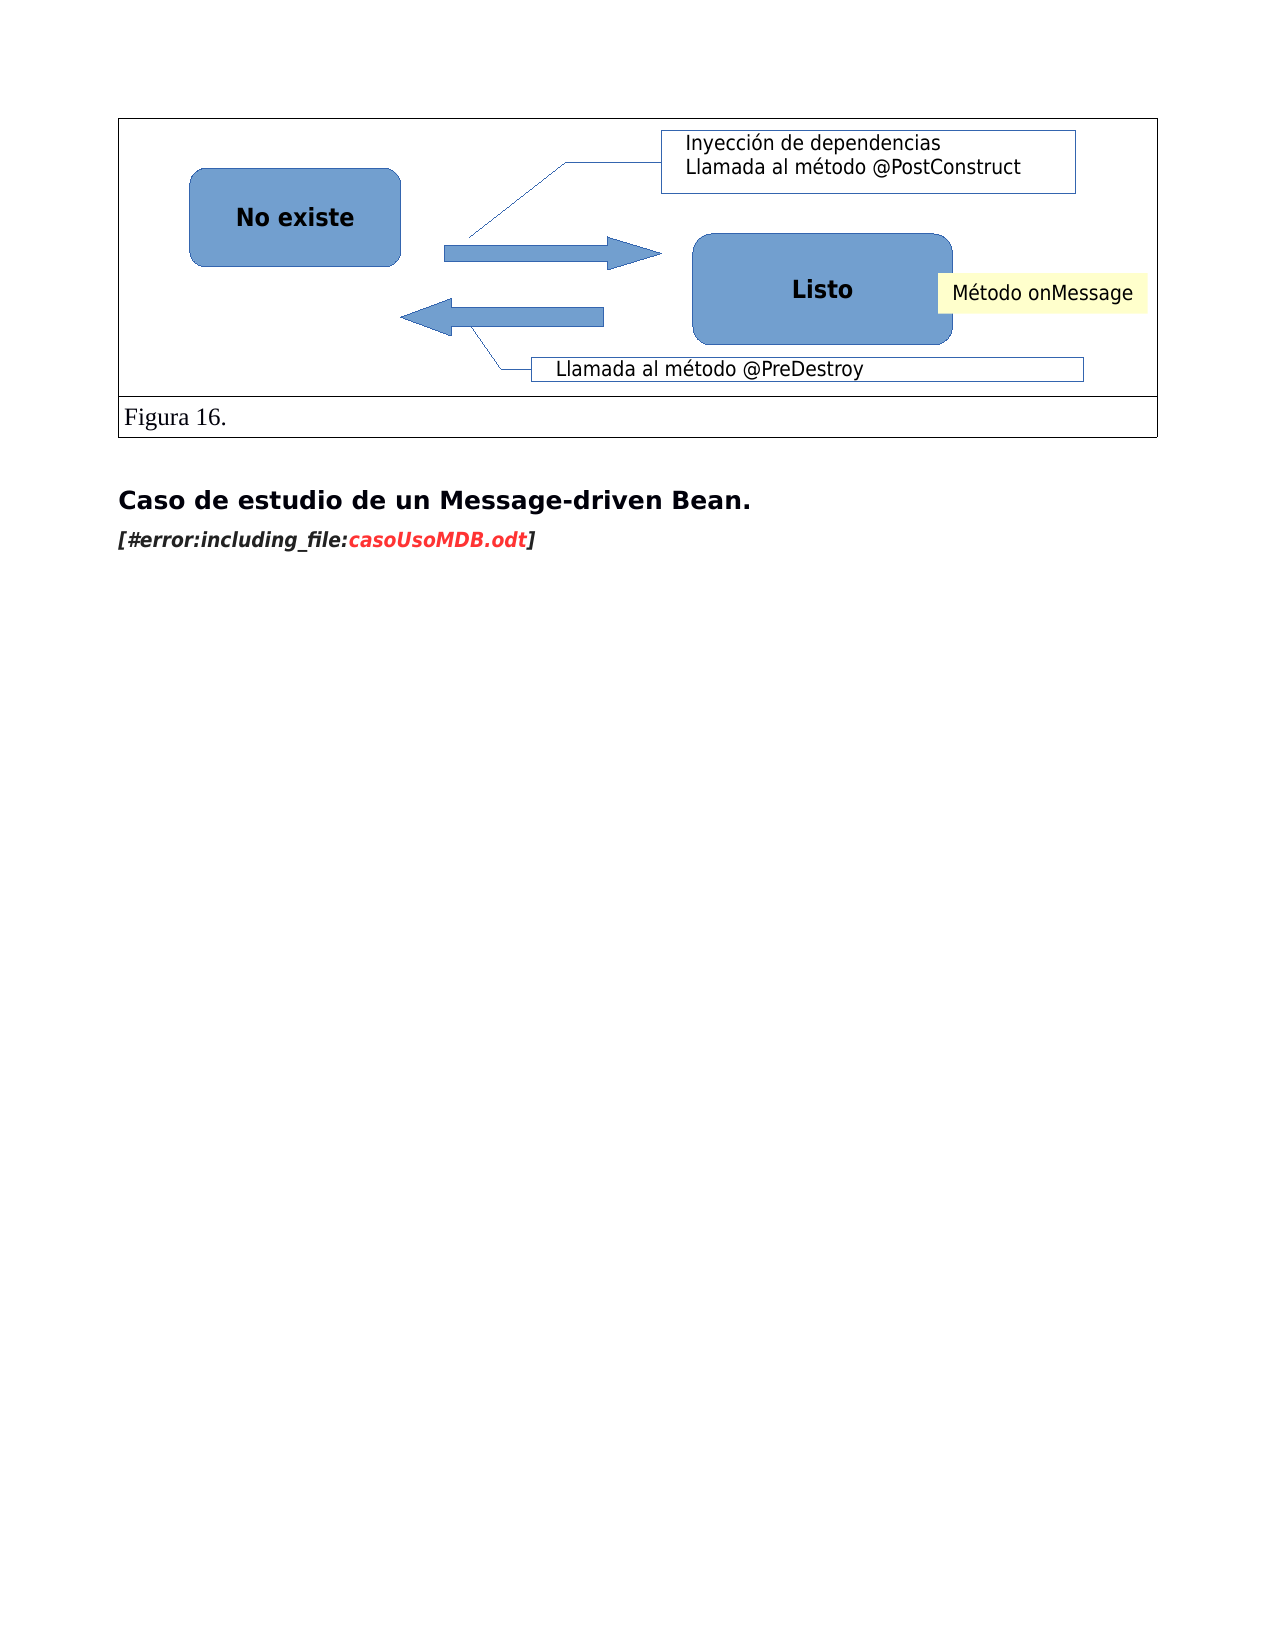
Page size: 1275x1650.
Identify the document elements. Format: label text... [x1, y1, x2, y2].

subtitle Caso de estudio de un Message-driven Bean. [118, 486, 1157, 515]
text [#error:including_file:casoUsoMDB.odt] [118, 528, 1157, 552]
table_header [119, 119, 1157, 396]
table_cell Figura 16. [119, 397, 1157, 437]
